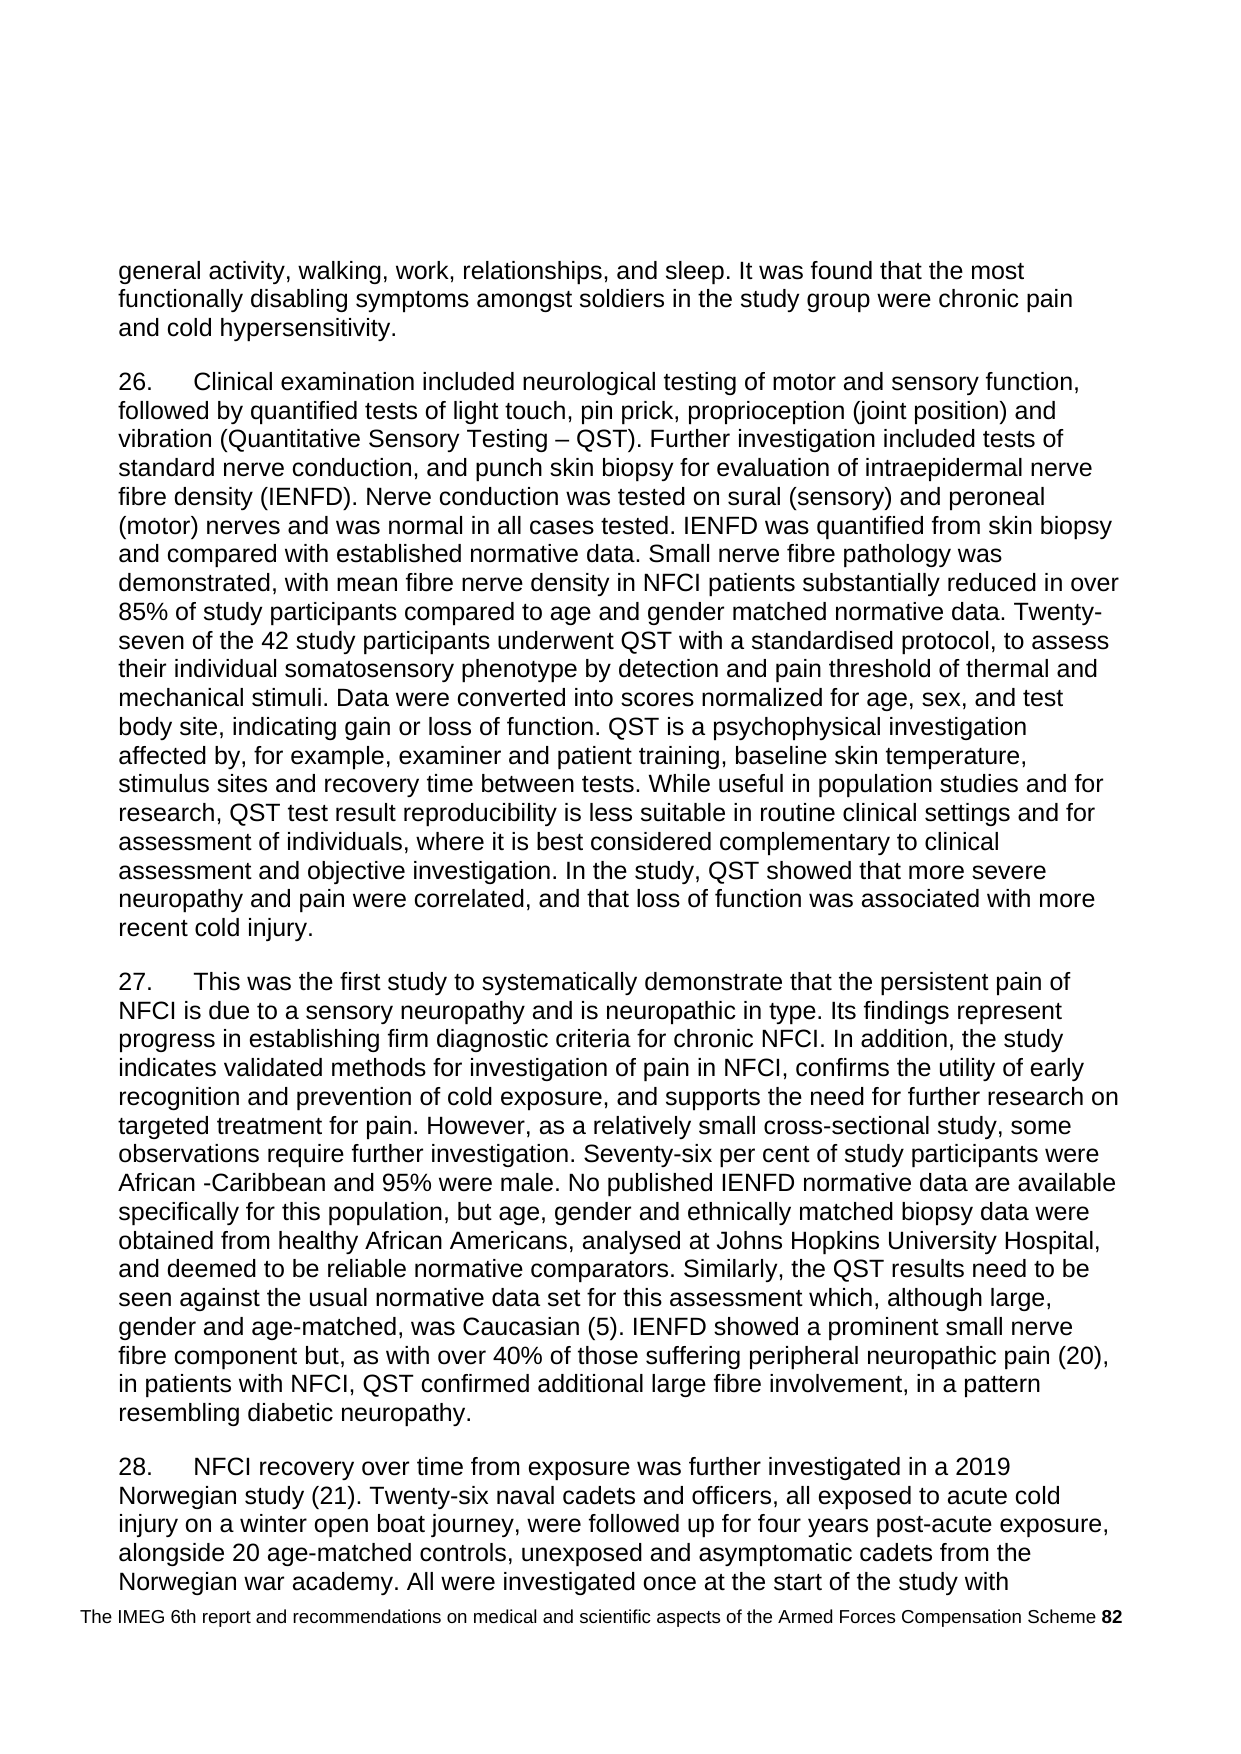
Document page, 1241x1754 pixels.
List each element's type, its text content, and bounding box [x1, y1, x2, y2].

text general activity, walking, work, relationships, and sleep. It was found that the most functionally disabling symptoms amongst soldiers in the study group were chronic pain and cold hypersensitivity. [118, 256, 1122, 342]
text 27. This was the first study to systematically demonstrate that the persistent pain of NFCI is due to a sensory neuropathy and is neuropathic in type. Its findings represent progress in establishing firm diagnostic criteria for chronic NFCI. In addition, the study indicates validated methods for investigation of pain in NFCI, confirms the utility of early recognition and prevention of cold exposure, and supports the need for further research on targeted treatment for pain. However, as a relatively small cross-sectional study, some observations require further investigation. Seventy-six per cent of study participants were African -Caribbean and 95% were male. No published IENFD normative data are available specifically for this population, but age, gender and ethnically matched biopsy data were obtained from healthy African Americans, analysed at Johns Hopkins University Hospital, and deemed to be reliable normative comparators. Similarly, the QST results need to be seen against the usual normative data set for this assessment which, although large, gender and age-matched, was Caucasian (5). IENFD showed a prominent small nerve fibre component but, as with over 40% of those suffering peripheral neuropathic pain (20), in patients with NFCI, QST confirmed additional large fibre involvement, in a pattern resembling diabetic neuropathy. [118, 967, 1122, 1427]
text 28. NFCI recovery over time from exposure was further investigated in a 2019 Norwegian study (21). Twenty-six naval cadets and officers, all exposed to acute cold injury on a winter open boat journey, were followed up for four years post-acute exposure, alongside 20 age-matched controls, unexposed and asymptomatic cadets from the Norwegian war academy. All were investigated once at the start of the study with [118, 1452, 1122, 1596]
text 26. Clinical examination included neurological testing of motor and sensory function, followed by quantified tests of light touch, pin prick, proprioception (joint position) and vibration (Quantitative Sensory Testing – QST). Further investigation included tests of standard nerve conduction, and punch skin biopsy for evaluation of intraepidermal nerve fibre density (IENFD). Nerve conduction was tested on sural (sensory) and peroneal (motor) nerves and was normal in all cases tested. IENFD was quantified from skin biopsy and compared with established normative data. Small nerve fibre pathology was demonstrated, with mean fibre nerve density in NFCI patients substantially reduced in over 85% of study participants compared to age and gender matched normative data. Twenty-seven of the 42 study participants underwent QST with a standardised protocol, to assess their individual somatosensory phenotype by detection and pain threshold of thermal and mechanical stimuli. Data were converted into scores normalized for age, sex, and test body site, indicating gain or loss of function. QST is a psychophysical investigation affected by, for example, examiner and patient training, baseline skin temperature, stimulus sites and recovery time between tests. While useful in population studies and for research, QST test result reproducibility is less suitable in routine clinical settings and for assessment of individuals, where it is best considered complementary to clinical assessment and objective investigation. In the study, QST showed that more severe neuropathy and pain were correlated, and that loss of function was associated with more recent cold injury. [118, 367, 1122, 942]
